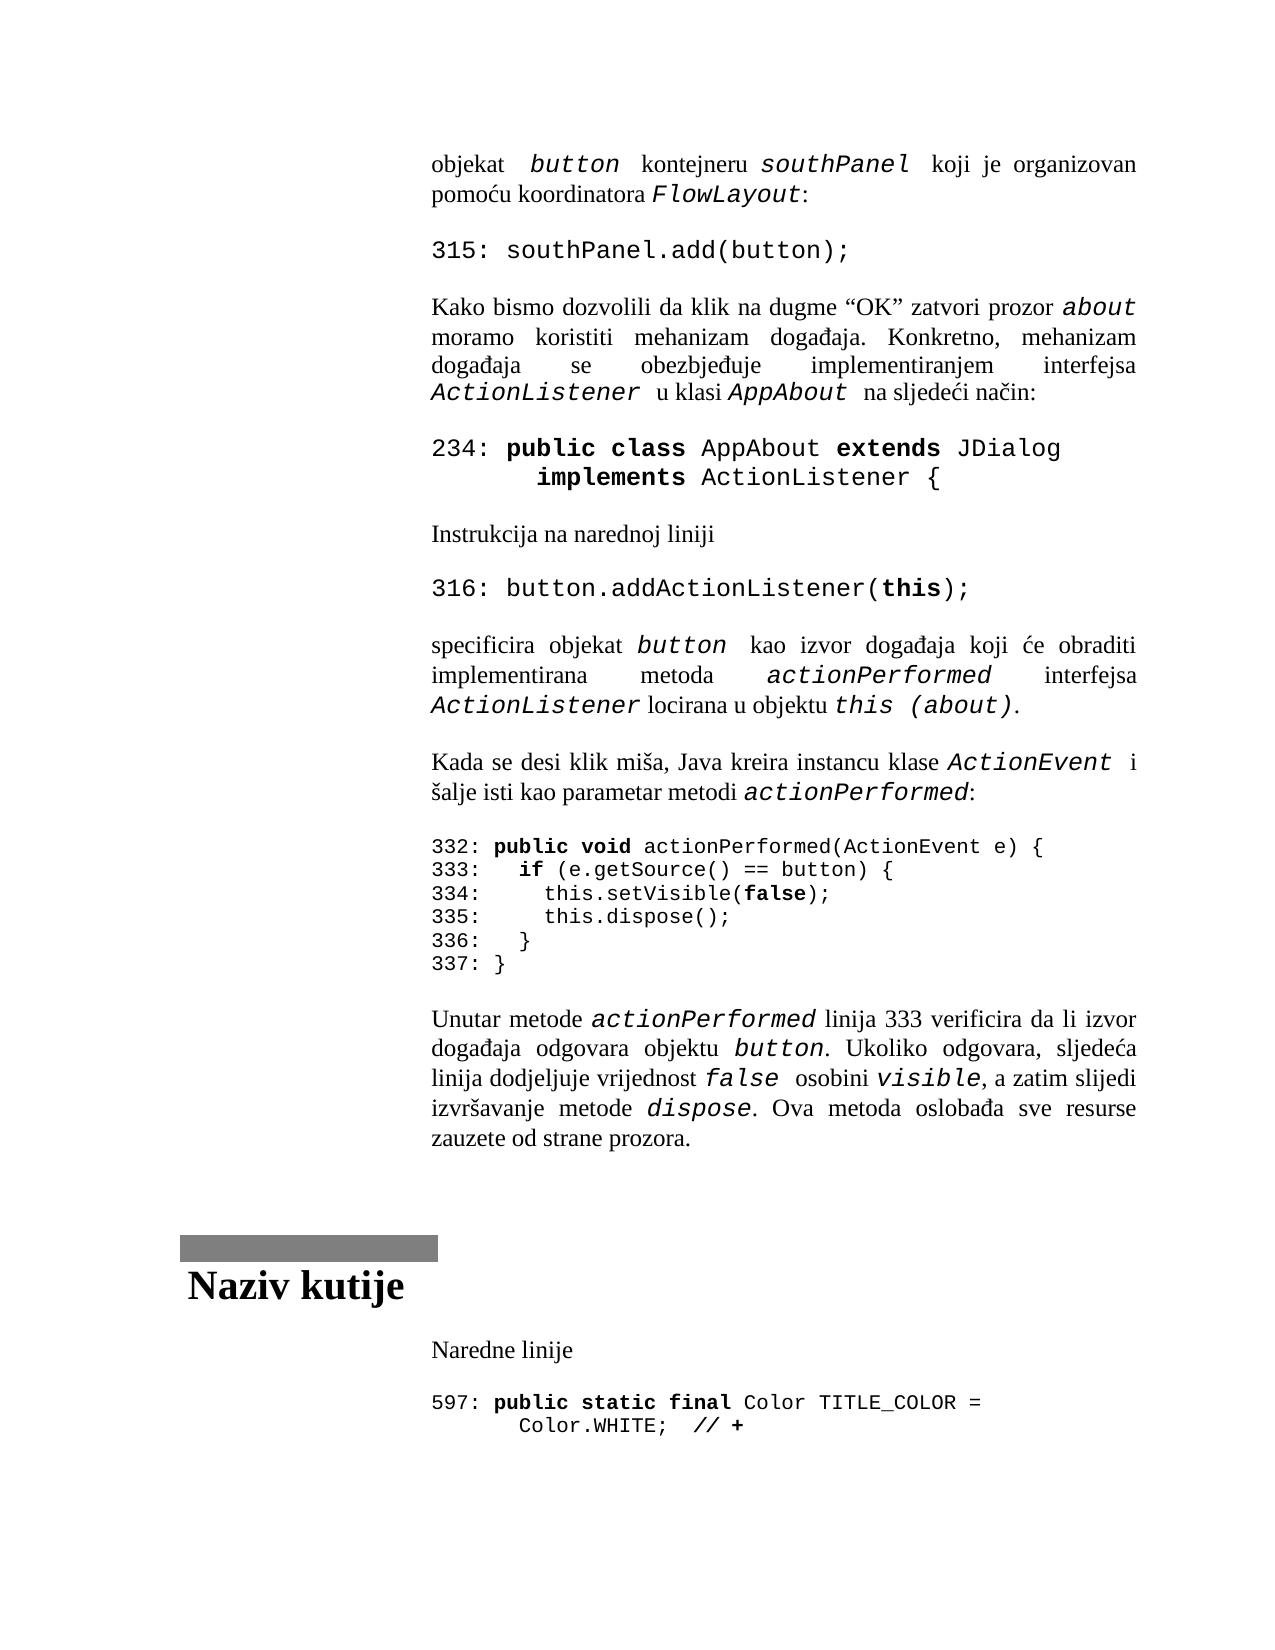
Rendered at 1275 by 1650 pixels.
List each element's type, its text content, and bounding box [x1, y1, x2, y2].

table_header specificira objekat button kao izvor događaja koji će obraditi implementirana metoda actionPerformed interfejsa ActionListener locirana u objektu this (about). [424, 631, 1144, 721]
table_header [180, 150, 424, 209]
table_header 234: public class AppAbout extends JDialog implements ActionListener { [424, 436, 1144, 492]
table_header Kada se desi klik miša, Java kreira instancu klase ActionEvent i šalje isti kao parametar metodi actionPerformed: [424, 749, 1144, 808]
table_header [180, 749, 424, 808]
table_header [180, 237, 424, 266]
table_header 316: button.addActionListener(this); [424, 576, 1144, 604]
table_header Naredne linije [424, 1336, 1144, 1364]
table_header [180, 1235, 438, 1262]
table_header 597: public static final Color TITLE_COLOR = Color.WHITE; // + [424, 1392, 1144, 1439]
table_header Unutar metode actionPerformed linija 333 verificira da li izvor događaja odgovara objektu button. Ukoliko odgovara, sljedeća linija dodjeljuje vrijednost false osobini visible, a zatim slijedi izvršavanje metode dispose. Ova metoda oslobađa sve resurse zauzete od strane prozora. [424, 1005, 1144, 1152]
table_header [180, 631, 424, 721]
subtitle Naziv kutije [187, 1262, 1087, 1309]
table_header objekat button kontejneru southPanel koji je organizovan pomoću koordinatora FlowLayout: [424, 150, 1144, 209]
table_header Kako bismo dozvolili da klik na dugme “OK” zatvori prozor about moramo koristiti mehanizam događaja. Konkretno, mehanizam događaja se obezbjeđuje implementiranjem interfejsa ActionListener u klasi AppAbout na sljedeći način: [424, 293, 1144, 408]
table_header [180, 836, 424, 977]
table_header 315: southPanel.add(button); [424, 237, 1144, 266]
table_header Instrukcija na narednoj liniji [424, 520, 1144, 548]
table_header [180, 293, 424, 408]
table_header [180, 436, 424, 492]
table_header 332: public void actionPerformed(ActionEvent e) { 333: if (e.getSource() == button) { 334: this.setVisible(false); 335: this.dispose(); 336: } 337: } [424, 836, 1144, 977]
table_header [180, 1392, 424, 1439]
table_header [180, 576, 424, 604]
table_header [180, 1336, 424, 1364]
table_header [180, 1005, 424, 1152]
table_header [180, 520, 424, 548]
